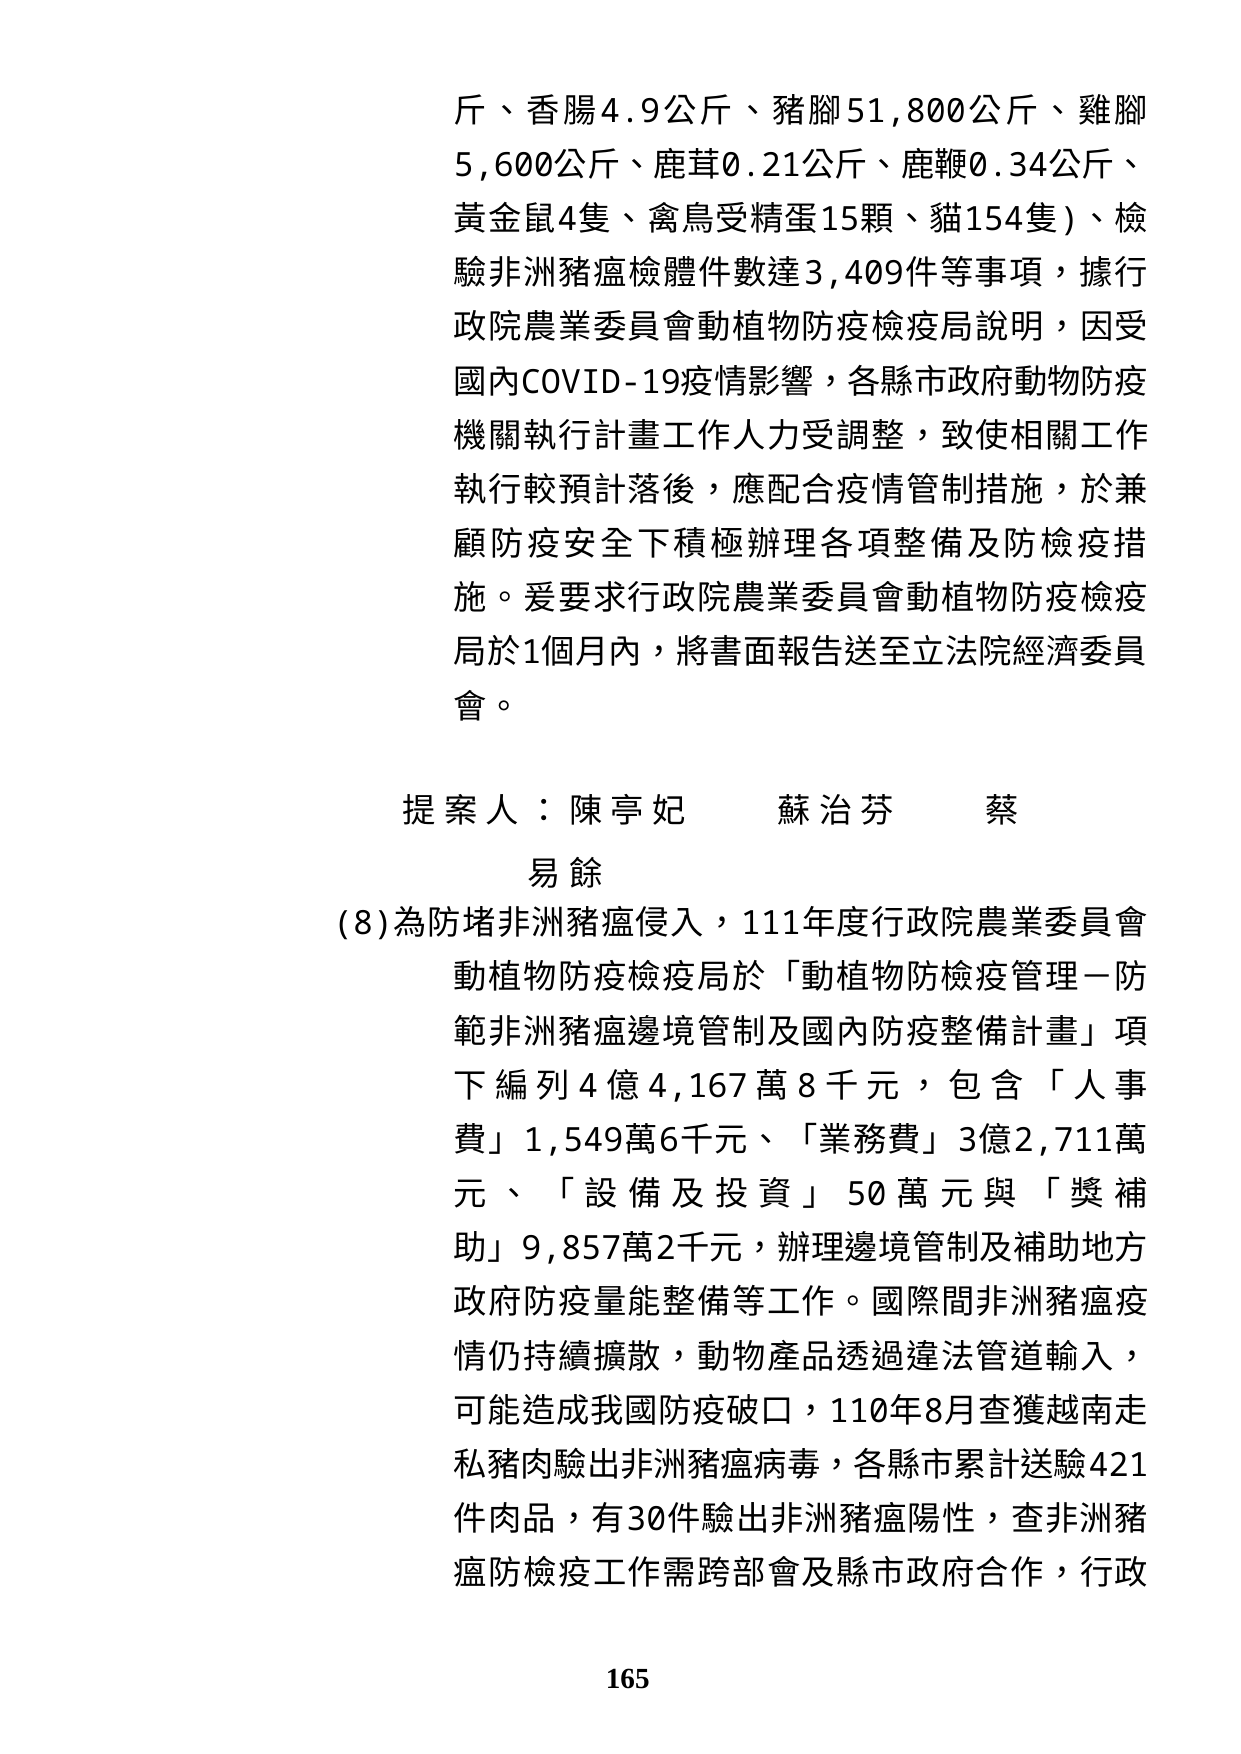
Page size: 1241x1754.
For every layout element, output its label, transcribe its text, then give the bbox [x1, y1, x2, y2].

list 斤、香腸4.9公斤、豬腳51,800公斤、雞腳5,600公斤、鹿茸0.21公斤、鹿鞭0.34公斤、黃金鼠4隻、禽鳥受精蛋15顆、貓154隻)、檢驗非洲豬瘟檢體件數達3,409件等事項，據行政院農業委員會動植物防疫檢疫局說明，因受國內COVID-19疫情影響，各縣市政府動物防疫機關執行計畫工作人力受調整，致使相關工作執行較預計落後，應配合疫情管制措施，於兼顧防疫安全下積極辦理各項整備及防檢疫措施。爰要求行政院農業委員會動植物防疫檢疫局於1個月內，將書面報告送至立法院經濟委員會。 [333, 79, 1148, 729]
list 為防堵非洲豬瘟侵入，111年度行政院農業委員會動植物防疫檢疫局於「動植物防檢疫管理－防範非洲豬瘟邊境管制及國內防疫整備計畫」項下編列4億4,167萬8千元，包含「人事費」1,549萬6千元、「業務費」3億2,711萬元、「設備及投資」50萬元與「獎補助」9,857萬2千元，辦理邊境管制及補助地方政府防疫量能整備等工作。國際間非洲豬瘟疫情仍持續擴散，動物產品透過違法管道輸入，可能造成我國防疫破口，110年8月查獲越南走私豬肉驗出非洲豬瘟病毒，各縣市累計送驗421件肉品，有30件驗出非洲豬瘟陽性，查非洲豬瘟防檢疫工作需跨部會及縣市政府合作，行政 [333, 891, 1148, 1596]
text 提案人：陳亭妃 蘇治芬 蔡易餘 [384, 766, 1044, 891]
